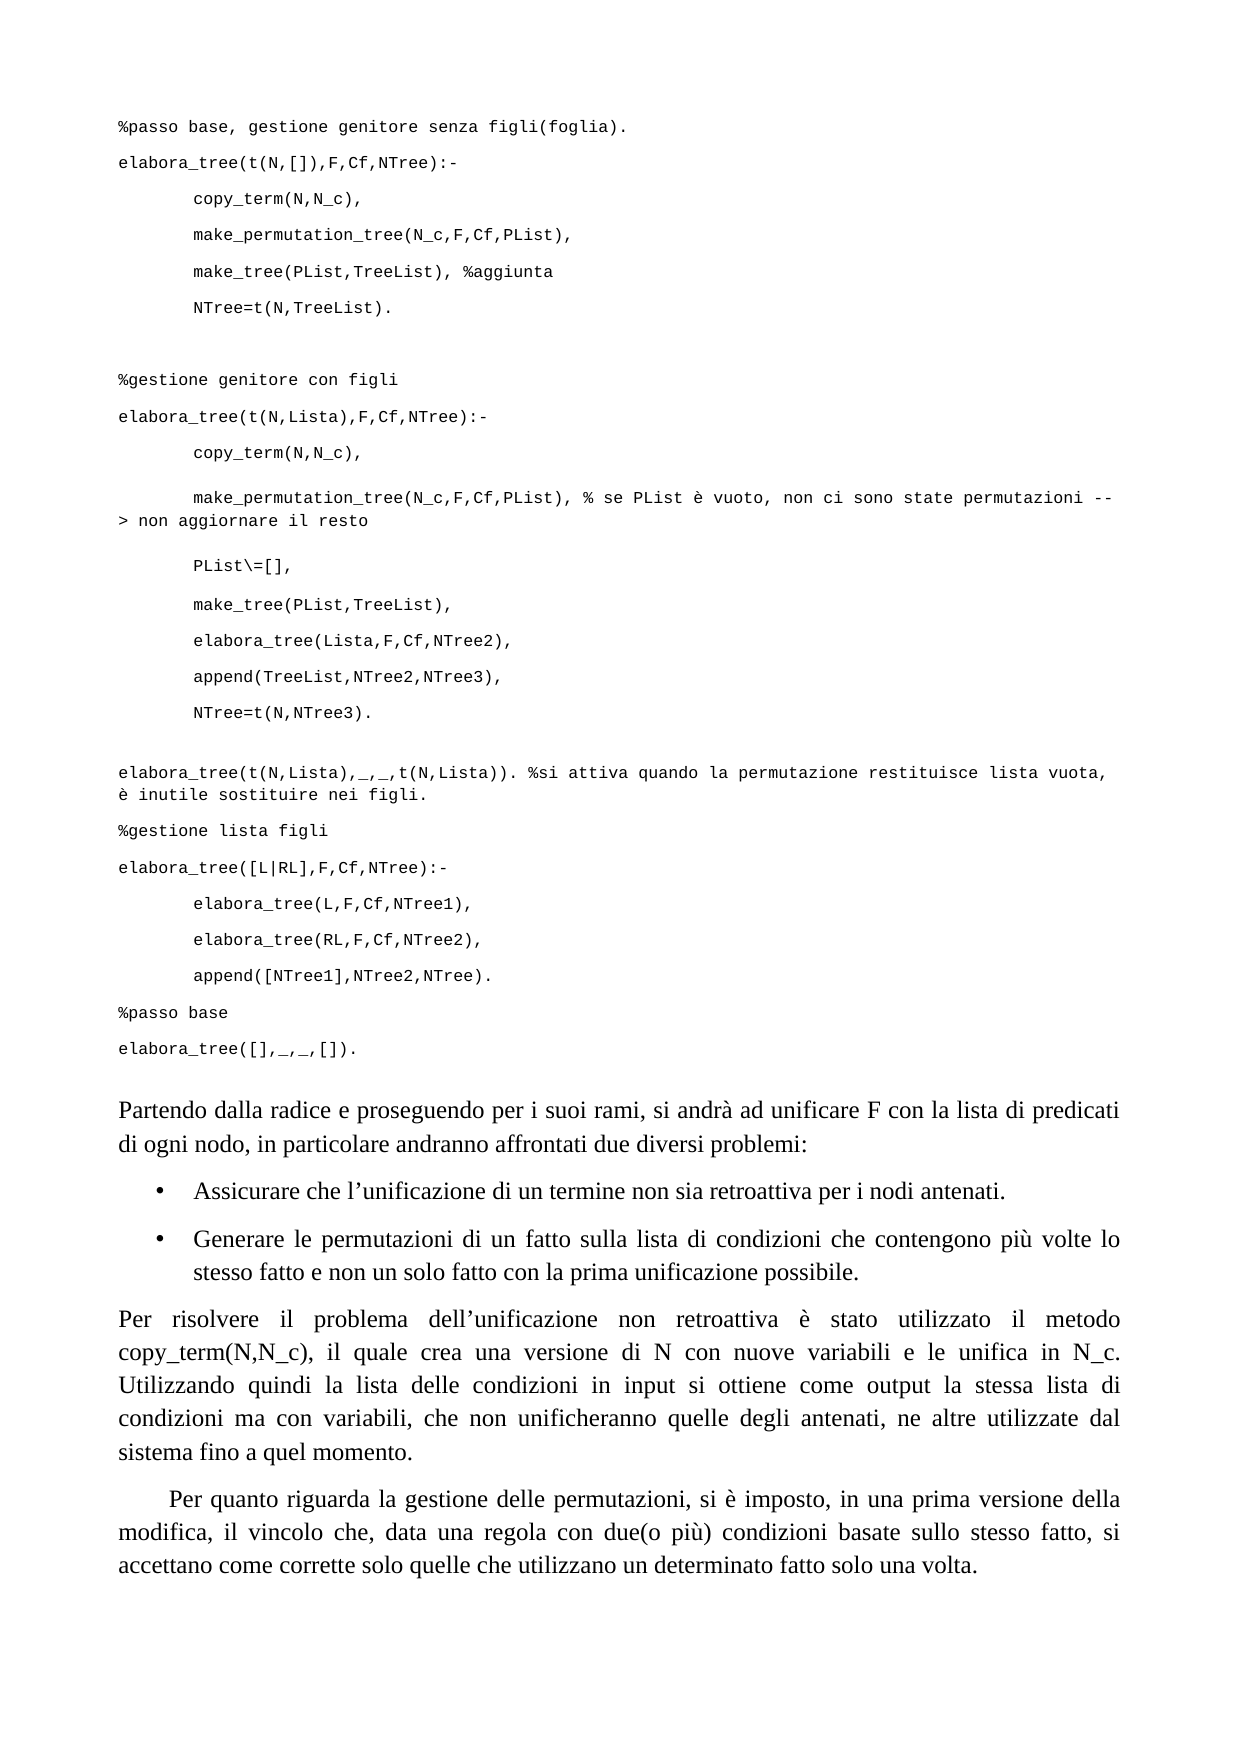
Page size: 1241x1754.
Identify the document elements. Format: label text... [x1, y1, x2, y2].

text elabora_tree([L|RL],F,Cf,NTree):- [118, 859, 1122, 878]
text NTree=t(N,TreeList). [118, 299, 1122, 318]
text make_permutation_tree(N_c,F,Cf,PList), [118, 227, 1122, 246]
text %gestione genitore con figli [118, 372, 1122, 391]
text Per quanto riguarda la gestione delle permutazioni, si è imposto, in una prima versione della modifica, il vincolo che, data una regola con due(o più) condizioni basate sullo stesso fatto, si accettano come corrette solo quelle che utilizzano un determinato fatto solo una volta. [118, 1484, 1122, 1579]
text append([NTree1],NTree2,NTree). [118, 968, 1122, 987]
text elabora_tree(t(N,[]),F,Cf,NTree):- [118, 154, 1122, 173]
text make_permutation_tree(N_c,F,Cf,PList), % se PList è vuoto, non ci sono state permutazioni --> non aggiornare il resto [118, 481, 1122, 531]
text make_tree(PList,TreeList), [118, 596, 1122, 615]
list Generare le permutazioni di un fatto sulla lista di condizioni che contengono più volte lo stesso fatto e non un solo fatto con la prima unificazione possibile. [156, 1224, 1122, 1286]
text Per risolvere il problema dell’unificazione non retroattiva è stato utilizzato il metodo copy_term(N,N_c), il quale crea una versione di N con nuove variabili e le unifica in N_c. Utilizzando quindi la lista delle condizioni in input si ottiene come output la stessa lista di condizioni ma con variabili, che non unificheranno quelle degli antenati, ne altre utilizzate dal sistema fino a quel momento. [118, 1304, 1122, 1465]
text append(TreeList,NTree2,NTree3), [118, 668, 1122, 687]
text %passo base [118, 1004, 1122, 1023]
text elabora_tree([],_,_,[]). [118, 1041, 1122, 1059]
text elabora_tree(L,F,Cf,NTree1), [118, 896, 1122, 914]
list Assicurare che l’unificazione di un termine non sia retroattiva per i nodi antenati. [156, 1176, 1122, 1205]
text elabora_tree(t(N,Lista),F,Cf,NTree):- [118, 408, 1122, 427]
text PList\=[], [118, 548, 1122, 577]
text copy_term(N,N_c), [118, 444, 1122, 463]
text NTree=t(N,NTree3). [118, 705, 1122, 724]
text %passo base, gestione genitore senza figli(foglia). [118, 118, 1122, 137]
text make_tree(PList,TreeList), %aggiunta [118, 263, 1122, 282]
text %gestione lista figli [118, 823, 1122, 842]
text elabora_tree(Lista,F,Cf,NTree2), [118, 632, 1122, 651]
text elabora_tree(RL,F,Cf,NTree2), [118, 932, 1122, 951]
text elabora_tree(t(N,Lista),_,_,t(N,Lista)). %si attiva quando la permutazione restituisce lista vuota, è inutile sostituire nei figli. [118, 765, 1122, 806]
text Partendo dalla radice e proseguendo per i suoi rami, si andrà ad unificare F con la lista di predicati di ogni nodo, in particolare andranno affrontati due diversi problemi: [118, 1096, 1122, 1157]
text copy_term(N,N_c), [118, 191, 1122, 209]
